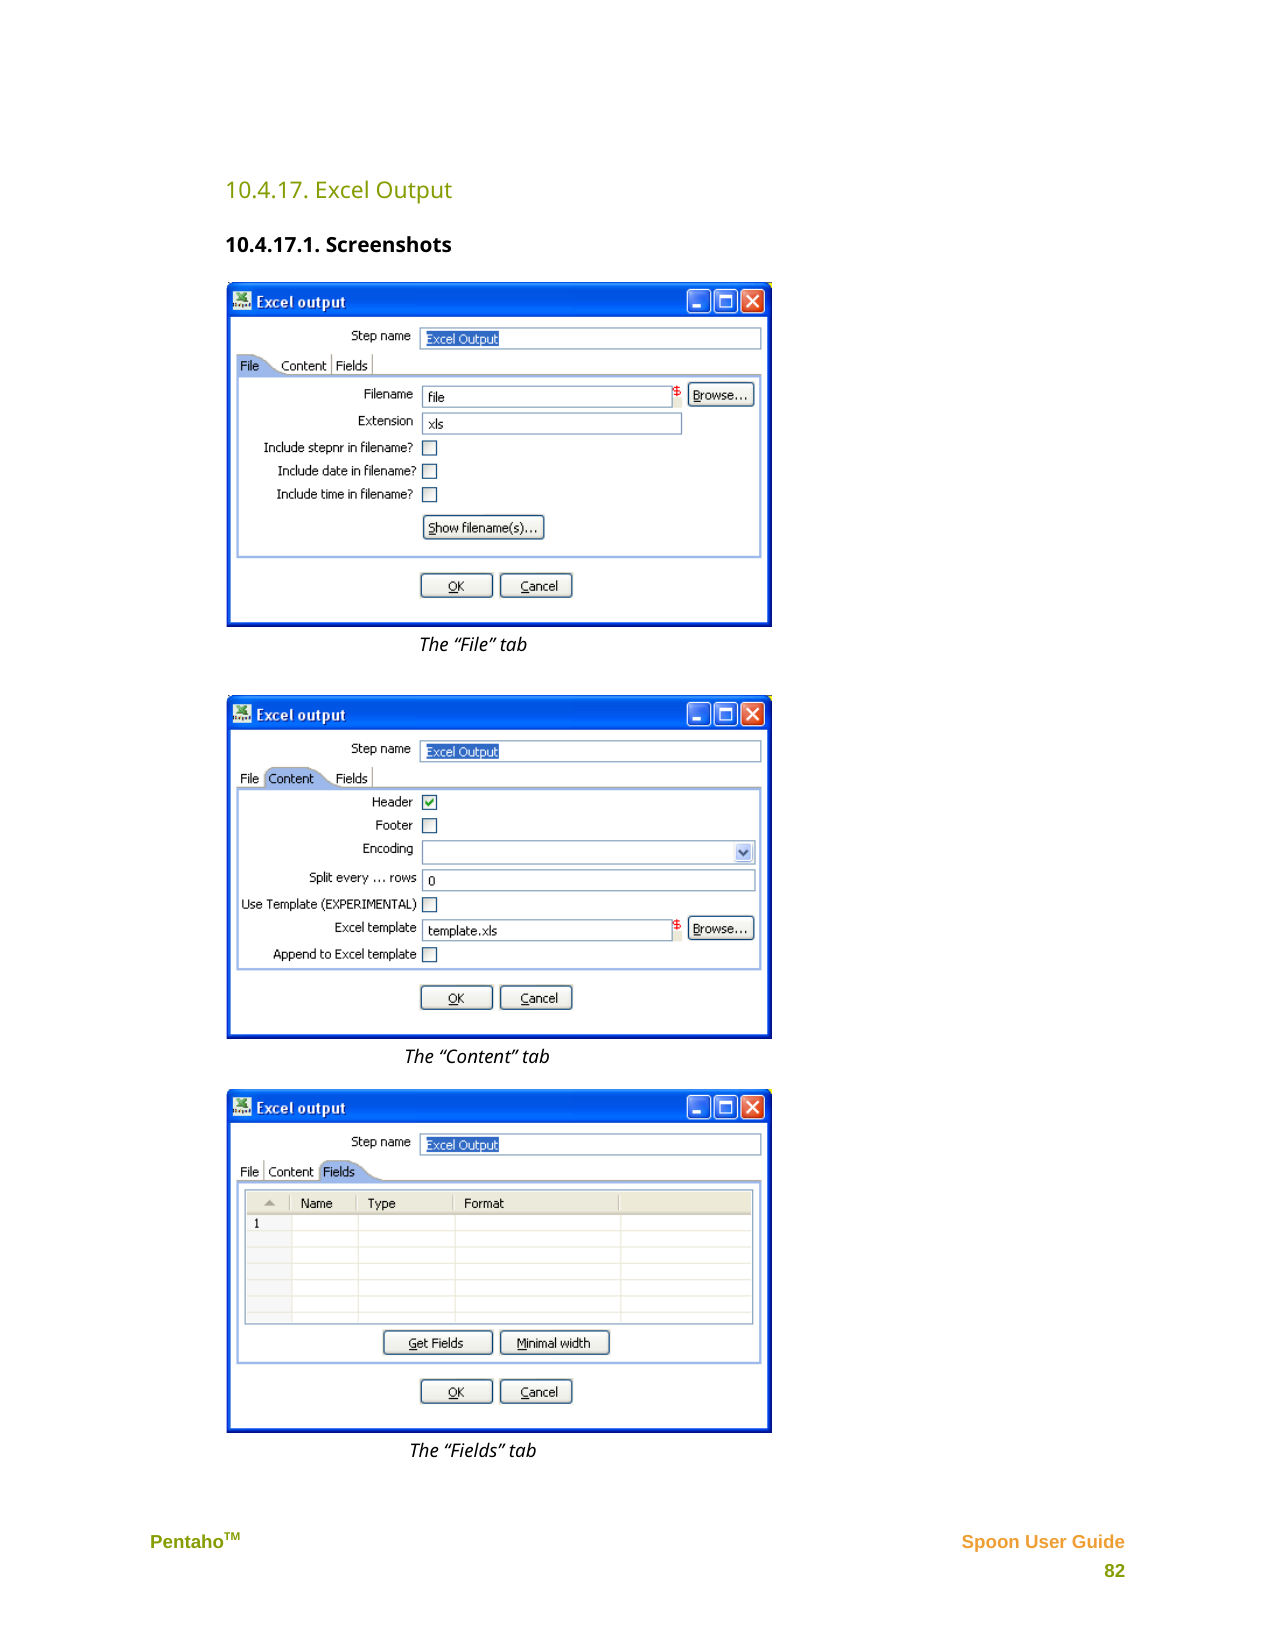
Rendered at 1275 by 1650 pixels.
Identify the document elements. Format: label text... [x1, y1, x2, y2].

text The “File” tab [225, 264, 1125, 657]
picture [226, 695, 772, 1039]
text The “Fields” tab [300, 1070, 1125, 1463]
subtitle 10.4.17. Excel Output [225, 175, 1125, 204]
text The “Content” tab [300, 686, 1125, 1070]
subtitle 10.4.17.1. Screenshots [225, 229, 1125, 258]
picture [226, 282, 772, 627]
picture [226, 1089, 772, 1433]
